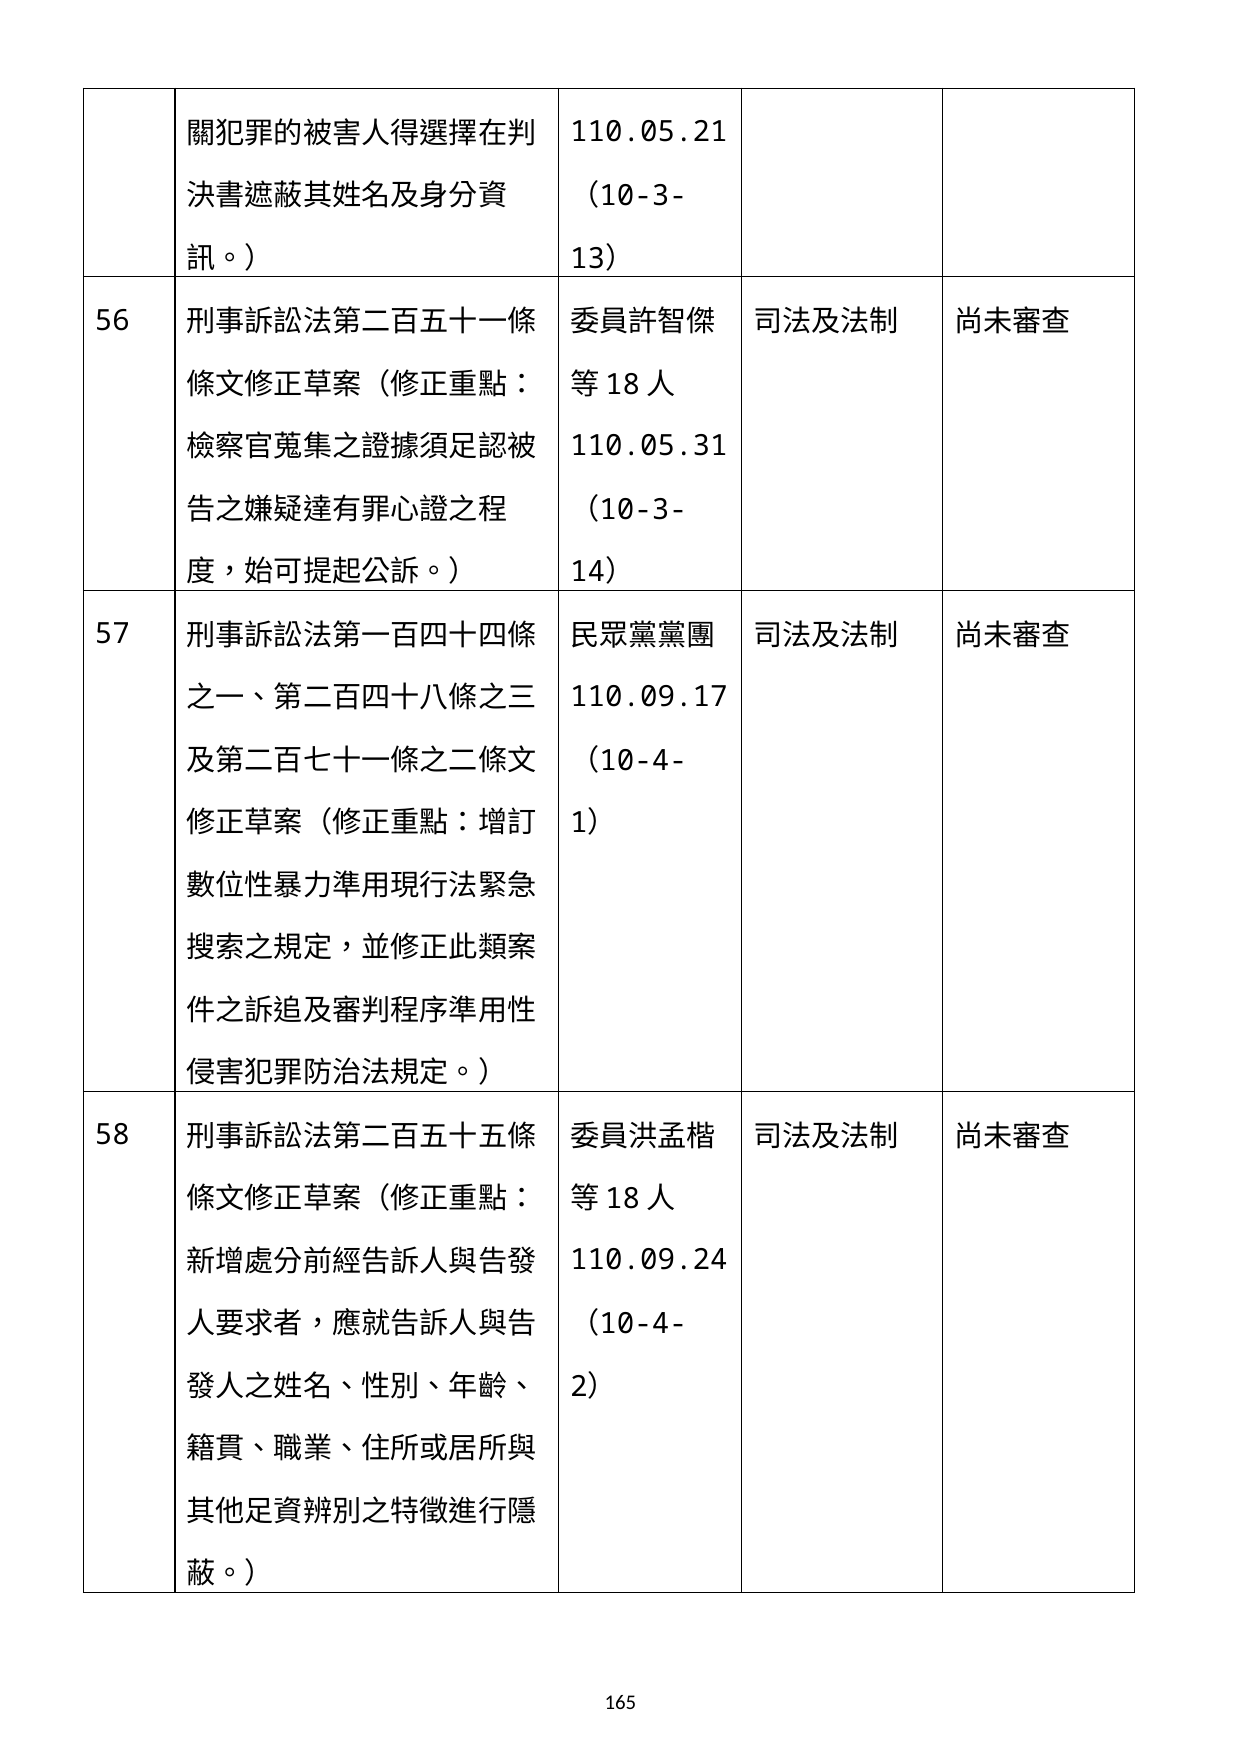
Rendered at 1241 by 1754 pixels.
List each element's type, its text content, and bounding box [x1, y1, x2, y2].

table_cell 司法及法制 [742, 591, 942, 1091]
table_cell 尚未審查 [943, 1092, 1134, 1592]
table_cell 刑事訴訟法第二百五十一條條文修正草案（修正重點：檢察官蒐集之證據須足認被告之嫌疑達有罪心證之程度，始可提起公訴。） [176, 277, 558, 590]
table_cell 司法及法制 [742, 1092, 942, 1592]
table_cell 57 [84, 591, 174, 1091]
table_cell 委員許智傑等18人 110.05.31 （10-3-14） [559, 277, 741, 590]
table_cell [943, 89, 1134, 276]
table_cell 58 [84, 1092, 174, 1592]
table_cell 民眾黨黨團 110.09.17 （10-4-1） [559, 591, 741, 1091]
table_cell 56 [84, 277, 174, 590]
table_cell [742, 89, 942, 276]
table_cell 司法及法制 [742, 277, 942, 590]
table_cell 110.05.21 （10-3-13） [559, 89, 741, 276]
table_cell 刑事訴訟法第二百五十五條條文修正草案（修正重點：新增處分前經告訴人與告發人要求者，應就告訴人與告發人之姓名、性別、年齡、籍貫、職業、住所或居所與其他足資辨別之特徵進行隱蔽。） [176, 1092, 558, 1592]
table_cell 尚未審查 [943, 277, 1134, 590]
table_cell [84, 89, 174, 276]
table_cell 委員洪孟楷等18人 110.09.24 （10-4-2） [559, 1092, 741, 1592]
table_cell 尚未審查 [943, 591, 1134, 1091]
table_cell 關犯罪的被害人得選擇在判決書遮蔽其姓名及身分資訊。） [176, 89, 558, 276]
table_cell 刑事訴訟法第一百四十四條之一、第二百四十八條之三及第二百七十一條之二條文修正草案（修正重點：增訂數位性暴力準用現行法緊急搜索之規定，並修正此類案件之訴追及審判程序準用性侵害犯罪防治法規定。） [176, 591, 558, 1091]
